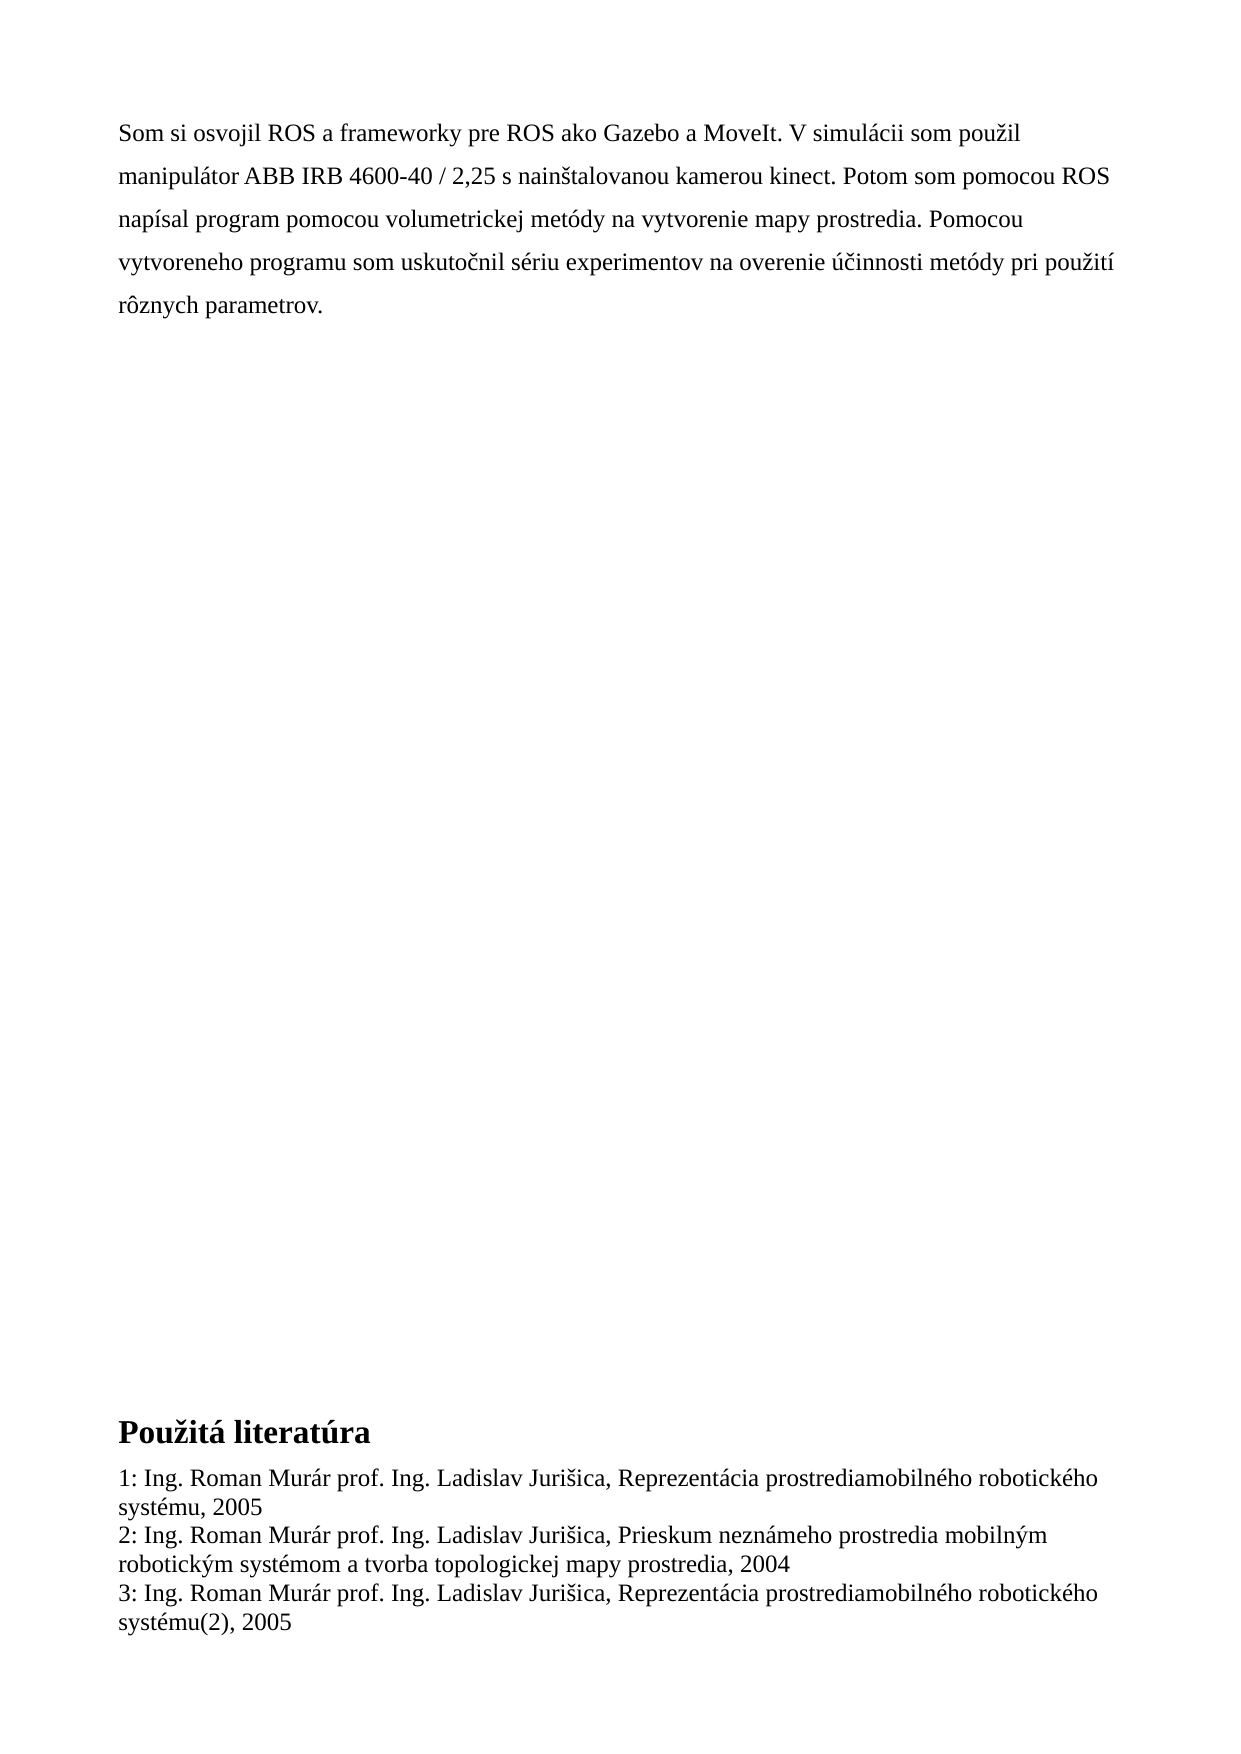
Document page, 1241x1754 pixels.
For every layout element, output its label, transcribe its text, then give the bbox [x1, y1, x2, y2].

text 1: Ing. Roman Murár prof. Ing. Ladislav Jurišica, Reprezentácia prostrediamobilného robotického systému, 2005 [118, 1463, 1122, 1520]
text Som si osvojil ROS a frameworky pre ROS ako Gazebo a MoveIt. V simulácii som použil manipulátor ABB IRB 4600-40 / 2,25 s nainštalovanou kamerou kinect. Potom som pomocou ROS napísal program pomocou volumetrickej metódy na vytvorenie mapy prostredia. Pomocou vytvoreneho programu som uskutočnil sériu experimentov na overenie účinnosti metódy pri použití rôznych parametrov. [118, 118, 1122, 319]
subtitle Použitá literatúra [118, 1412, 1122, 1450]
text 2: Ing. Roman Murár prof. Ing. Ladislav Jurišica, Prieskum neznámeho prostredia mobilným robotickým systémom a tvorba topologickej mapy prostredia, 2004 [118, 1520, 1122, 1578]
text 3: Ing. Roman Murár prof. Ing. Ladislav Jurišica, Reprezentácia prostrediamobilného robotického systému(2), 2005 [118, 1578, 1122, 1635]
